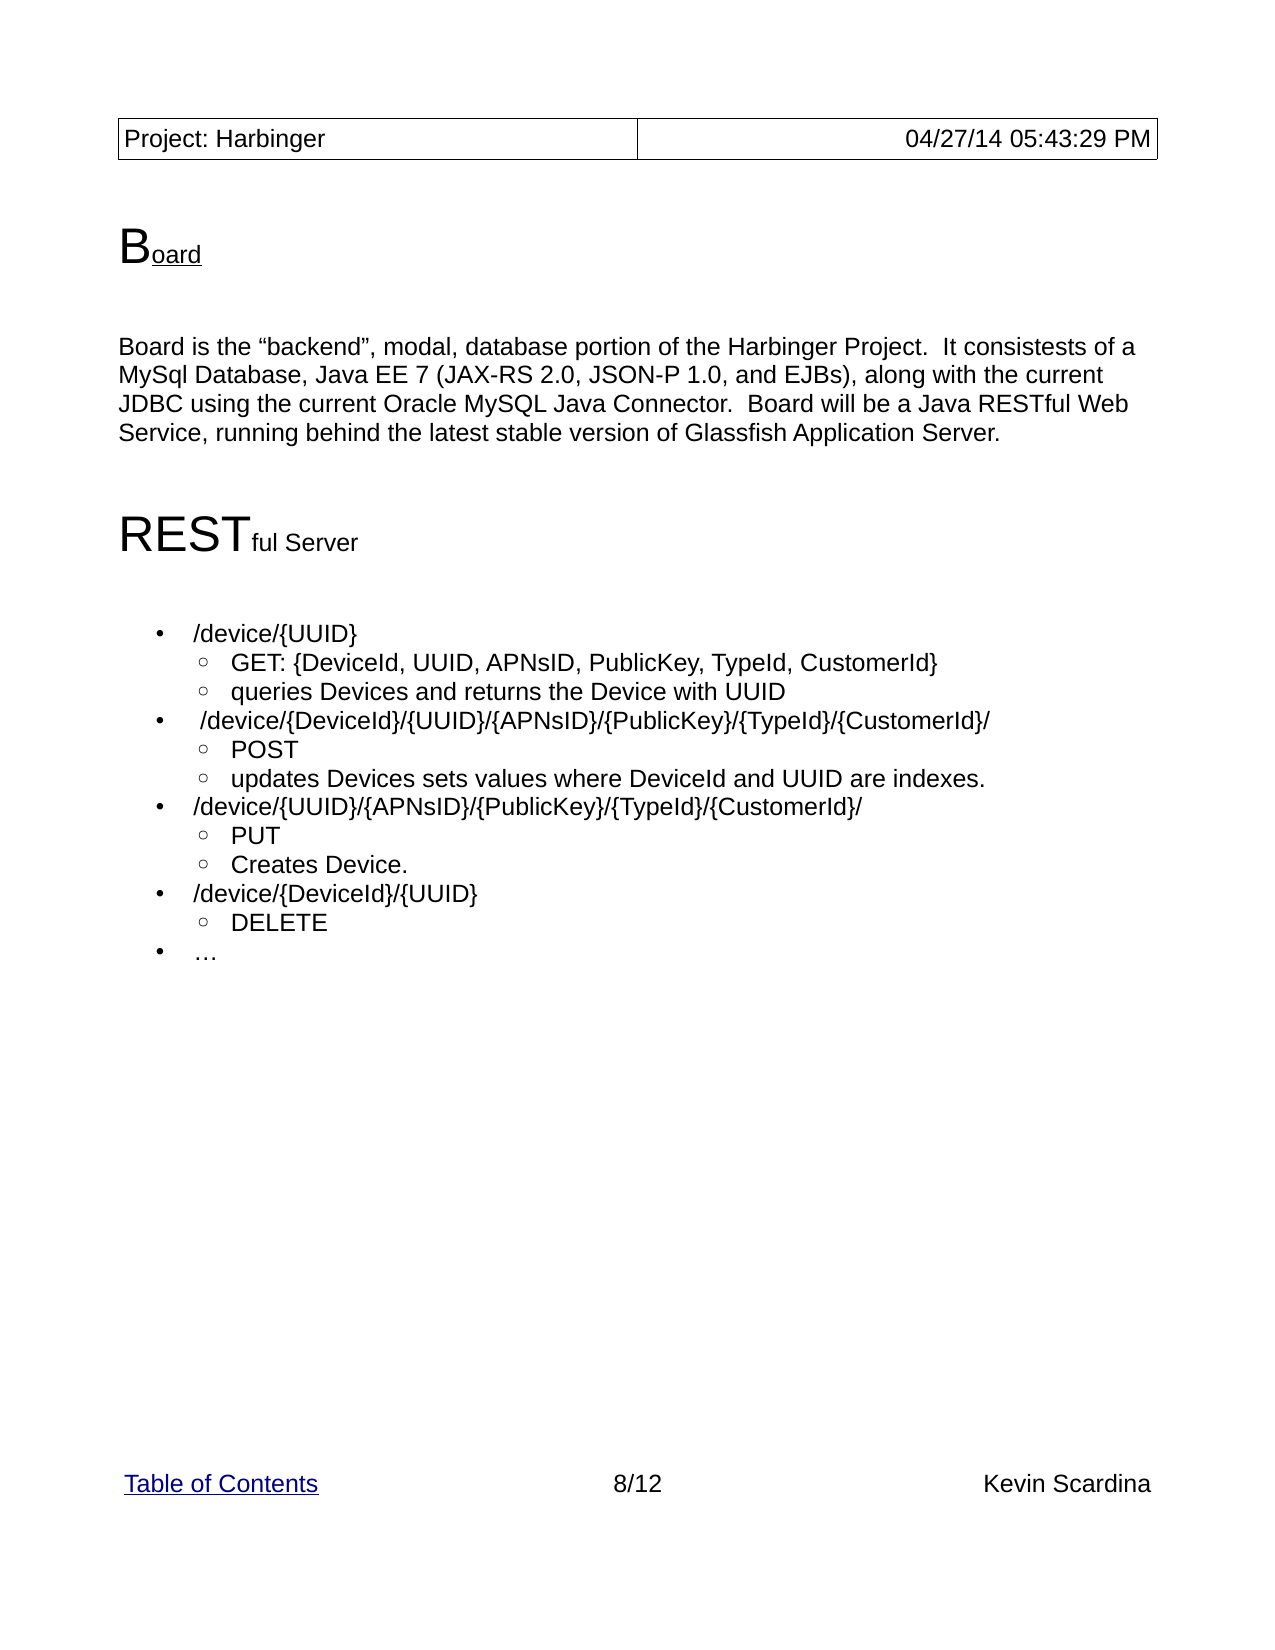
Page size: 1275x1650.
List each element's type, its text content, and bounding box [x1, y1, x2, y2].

list GET: {DeviceId, UUID, APNsID, PublicKey, TypeId, CustomerId} [193, 648, 1157, 677]
list PUT [193, 821, 1157, 850]
text RESTful Server [118, 504, 1157, 562]
list updates Devices sets values where DeviceId and UUID are indexes. [193, 763, 1157, 792]
list Creates Device. [193, 850, 1157, 879]
list queries Devices and returns the Device with UUID [193, 677, 1157, 706]
list /device/{UUID}/{APNsID}/{PublicKey}/{TypeId}/{CustomerId}/ [156, 792, 1157, 821]
list POST [193, 735, 1157, 763]
list DELETE [193, 908, 1157, 937]
list /device/{DeviceId}/{UUID} [156, 879, 1157, 908]
list /device/{UUID} [156, 619, 1157, 648]
text Board is the “backend”, modal, database portion of the Harbinger Project. It consistests of a MySql Database, Java EE 7 (JAX-RS 2.0, JSON-P 1.0, and EJBs), along with the current JDBC using the current Oracle MySQL Java Connector. Board will be a Java RESTful Web Service, running behind the latest stable version of Glassfish Application Server. [118, 332, 1157, 447]
list /device/{DeviceId}/{UUID}/{APNsID}/{PublicKey}/{TypeId}/{CustomerId}/ [156, 706, 1157, 735]
list … [156, 937, 1157, 966]
text Board [118, 217, 1157, 274]
